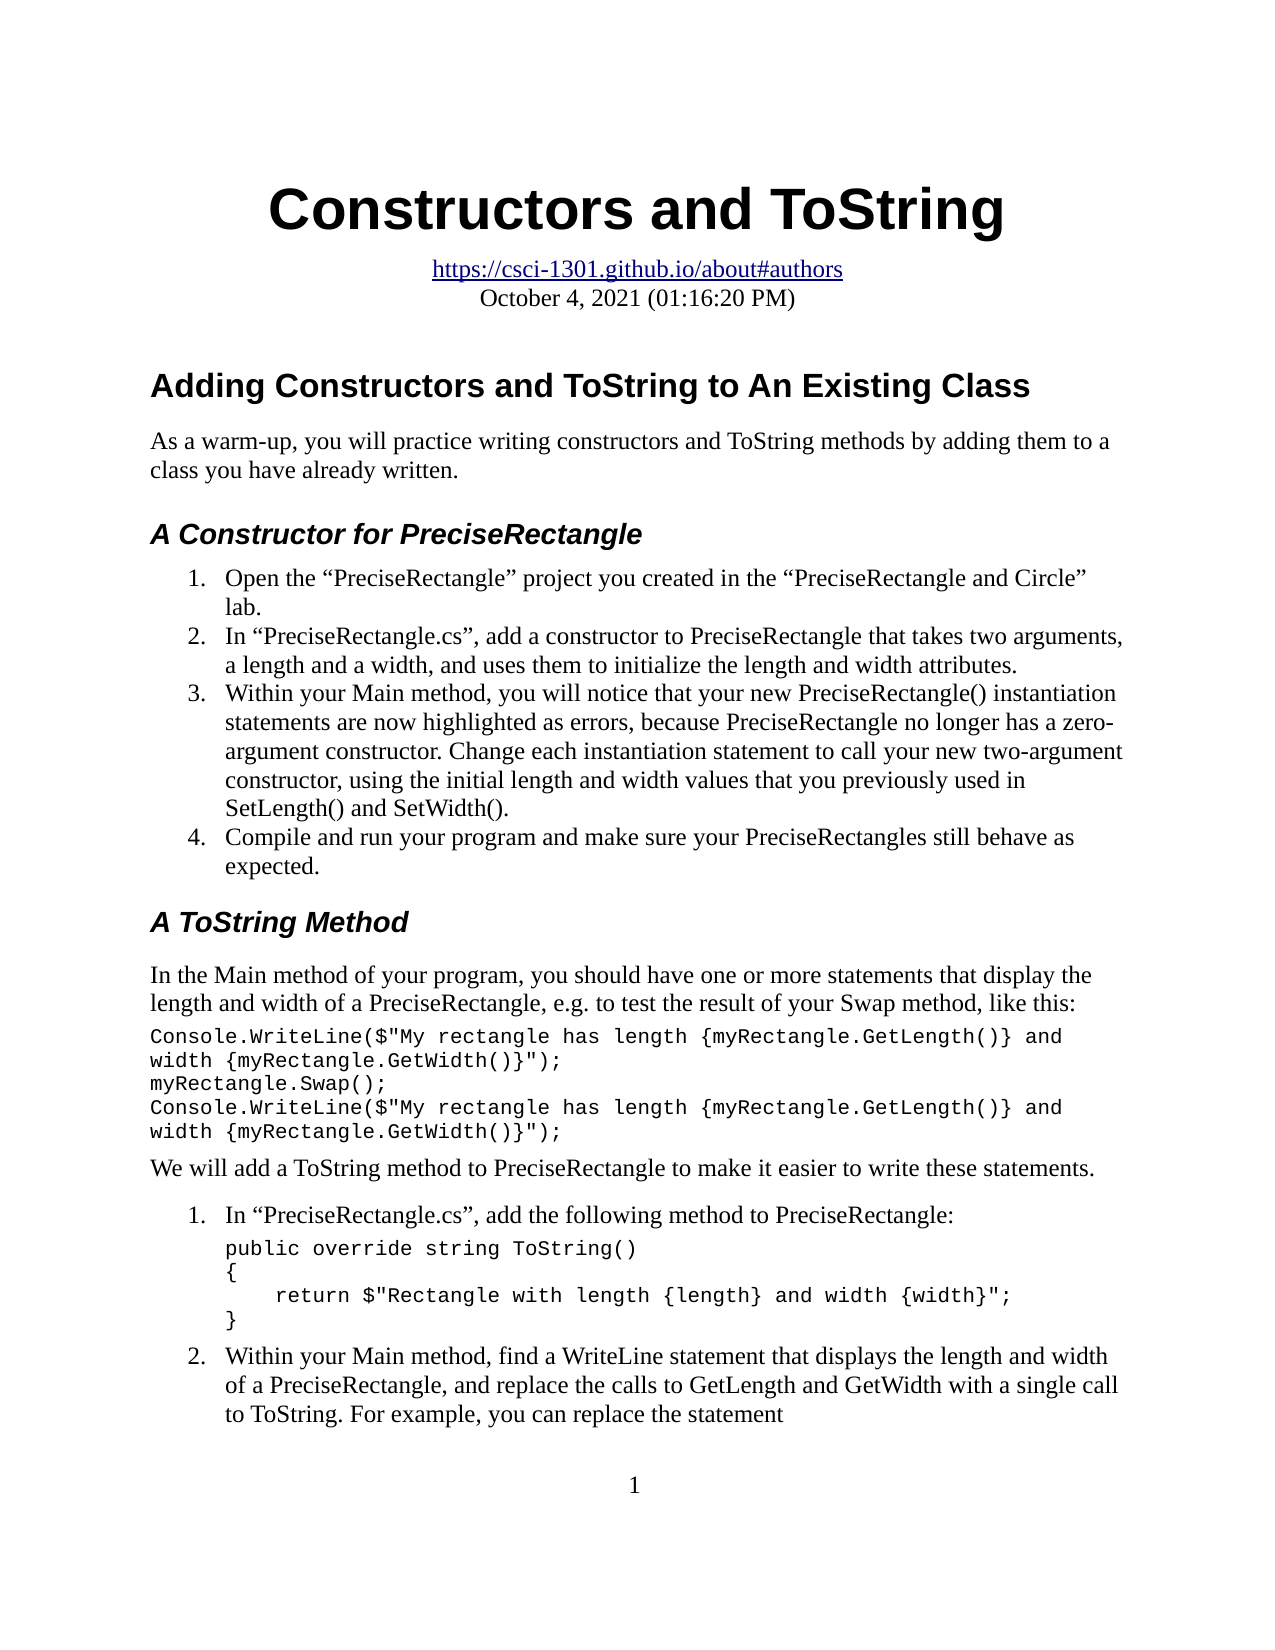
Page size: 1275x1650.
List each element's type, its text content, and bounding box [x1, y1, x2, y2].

text Console.WriteLine($"My rectangle has length {myRectangle.GetLength()} and width {myRectangle.GetWidth()}"); [150, 1097, 1125, 1144]
subtitle A ToString Method [150, 905, 1125, 938]
list public override string ToString() [187, 1238, 1125, 1261]
list Compile and run your program and make sure your PreciseRectangles still behave as expected. [187, 822, 1125, 880]
text https://csci-1301.github.io/about#authors [150, 254, 1125, 283]
text As a warm-up, you will practice writing constructors and ToString methods by adding them to a class you have already written. [150, 426, 1125, 483]
subtitle A Constructor for PreciseRectangle [150, 517, 1125, 551]
text Console.WriteLine($"My rectangle has length {myRectangle.GetLength()} and width {myRectangle.GetWidth()}"); [150, 1026, 1125, 1073]
text myRectangle.Swap(); [150, 1073, 1125, 1097]
text October 4, 2021 (01:16:20 PM) [150, 283, 1125, 312]
list return $"Rectangle with length {length} and width {width}"; [187, 1285, 1125, 1309]
list Open the “PreciseRectangle” project you created in the “PreciseRectangle and Circle” lab. [187, 563, 1125, 621]
text In the Main method of your program, you should have one or more statements that display the length and width of a PreciseRectangle, e.g. to test the result of your Swap method, like this: [150, 960, 1125, 1017]
list In “PreciseRectangle.cs”, add a constructor to PreciseRectangle that takes two arguments, a length and a width, and uses them to initialize the length and width attributes. [187, 621, 1125, 678]
subtitle Adding Constructors and ToString to An Existing Class [150, 366, 1125, 404]
list Within your Main method, find a WriteLine statement that displays the length and width of a PreciseRectangle, and replace the calls to GetLength and GetWidth with a single call to ToString. For example, you can replace the statement [187, 1341, 1125, 1427]
list Within your Main method, you will notice that your new PreciseRectangle() instantiation statements are now highlighted as errors, because PreciseRectangle no longer has a zero-argument constructor. Change each instantiation statement to call your new two-argument constructor, using the initial length and width values that you previously used in SetLength() and SetWidth(). [187, 678, 1125, 822]
list In “PreciseRectangle.cs”, add the following method to PreciseRectangle: [187, 1200, 1125, 1229]
text We will add a ToString method to PreciseRectangle to make it easier to write these statements. [150, 1153, 1125, 1182]
list { [187, 1261, 1125, 1285]
title Constructors and ToString [150, 175, 1125, 242]
list } [187, 1309, 1125, 1332]
